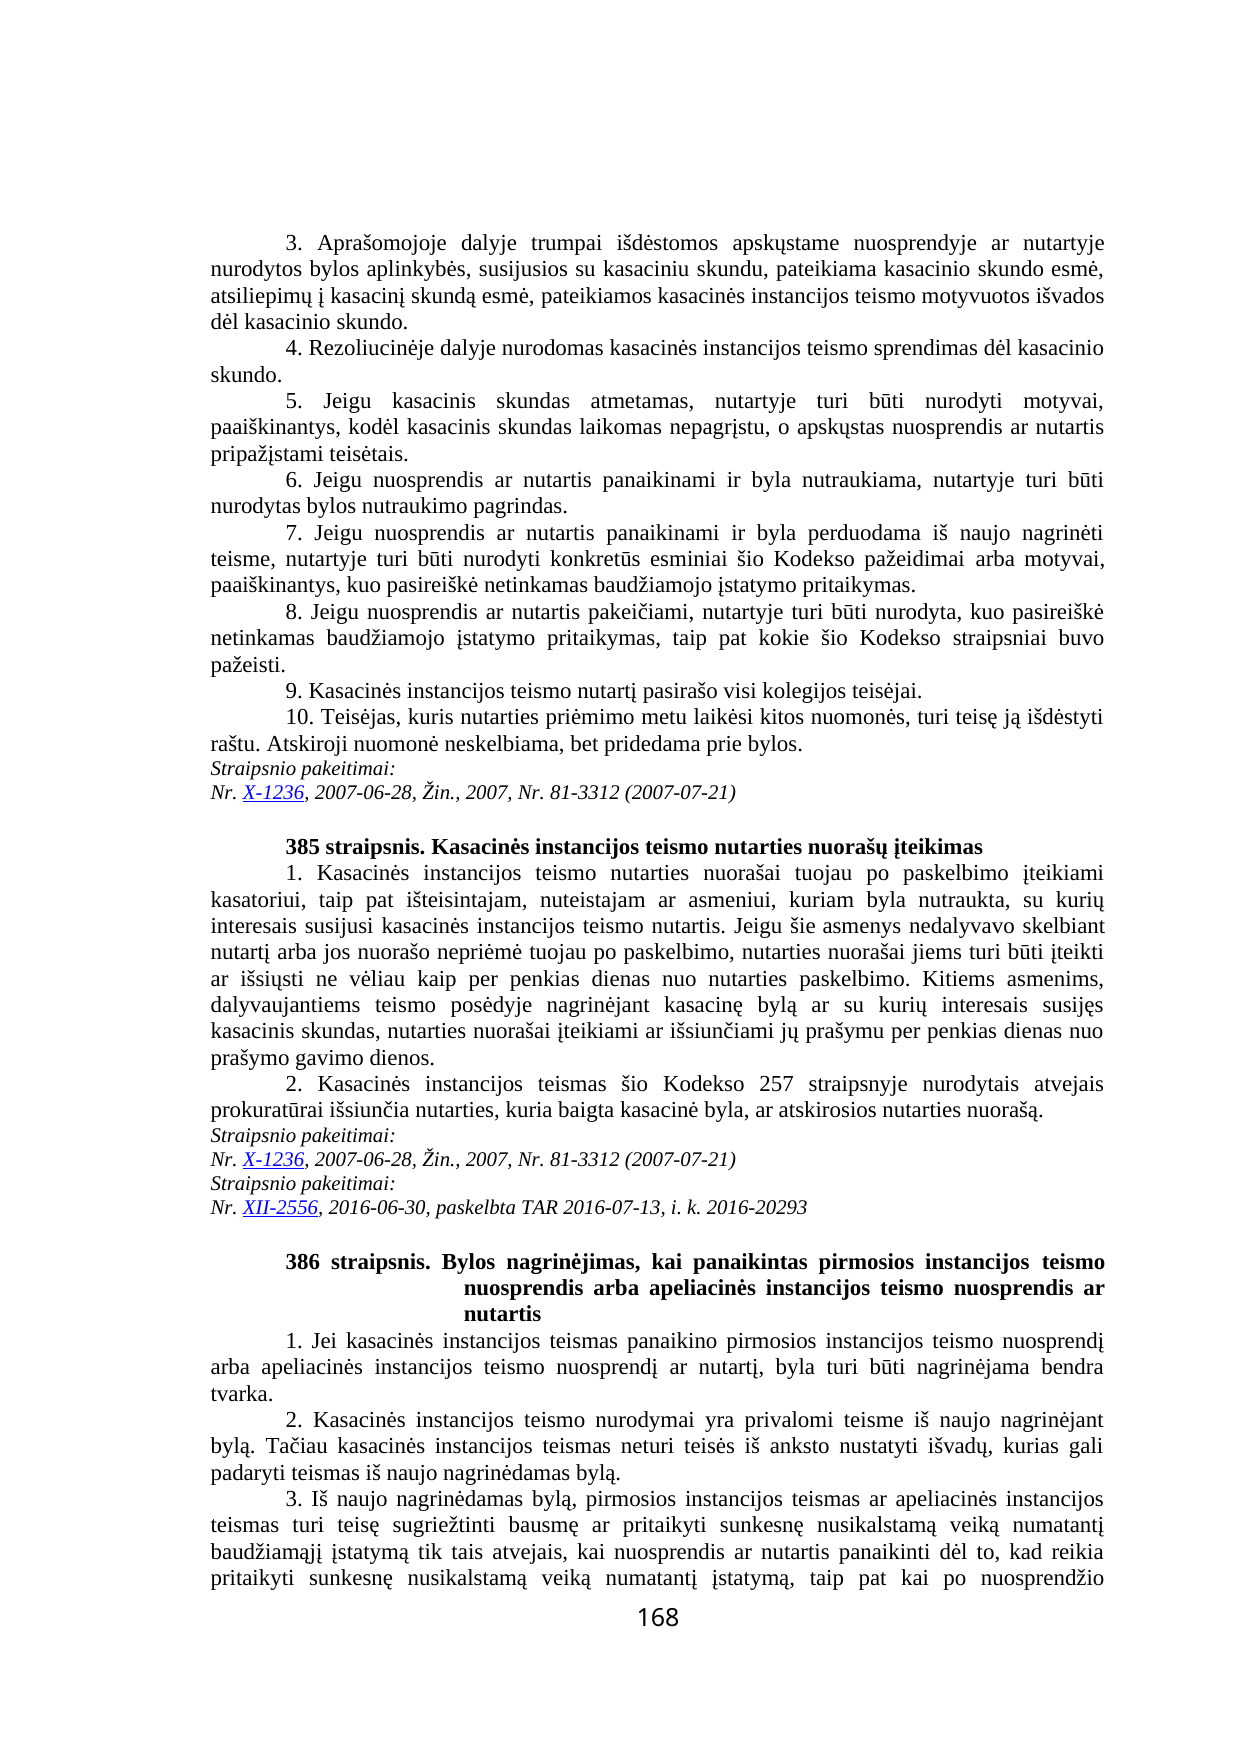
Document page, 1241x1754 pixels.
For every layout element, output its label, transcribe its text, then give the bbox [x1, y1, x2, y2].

text Straipsnio pakeitimai: [210, 1123, 1105, 1147]
text 8. Jeigu nuosprendis ar nutartis pakeičiami, nutartyje turi būti nurodyta, kuo pasireiškė netinkamas baudžiamojo įstatymo pritaikymas, taip pat kokie šio Kodekso straipsniai buvo pažeisti. [210, 598, 1105, 677]
text Straipsnio pakeitimai: [210, 756, 1105, 780]
text 2. Kasacinės instancijos teismo nurodymai yra privalomi teisme iš naujo nagrinėjant bylą. Tačiau kasacinės instancijos teismas neturi teisės iš anksto nustatyti išvadų, kurias gali padaryti teismas iš naujo nagrinėdamas bylą. [210, 1406, 1105, 1485]
text Nr. X-1236, 2007-06-28, Žin., 2007, Nr. 81-3312 (2007-07-21) [210, 1147, 1105, 1171]
text Straipsnio pakeitimai: [210, 1171, 1105, 1195]
text 2. Kasacinės instancijos teismas šio Kodekso 257 straipsnyje nurodytais atvejais prokuratūrai išsiunčia nutarties, kuria baigta kasacinė byla, ar atskirosios nutarties nuorašą. [210, 1070, 1105, 1123]
text Nr. X-1236, 2007-06-28, Žin., 2007, Nr. 81-3312 (2007-07-21) [210, 780, 1105, 804]
text 1. Kasacinės instancijos teismo nutarties nuorašai tuojau po paskelbimo įteikiami kasatoriui, taip pat išteisintajam, nuteistajam ar asmeniui, kuriam byla nutraukta, su kurių interesais susijusi kasacinės instancijos teismo nutartis. Jeigu šie asmenys nedalyvavo skelbiant nutartį arba jos nuorašo nepriėmė tuojau po paskelbimo, nutarties nuorašai jiems turi būti įteikti ar išsiųsti ne vėliau kaip per penkias dienas nuo nutarties paskelbimo. Kitiems asmenims, dalyvaujantiems teismo posėdyje nagrinėjant kasacinę bylą ar su kurių interesais susijęs kasacinis skundas, nutarties nuorašai įteikiami ar išsiunčiami jų prašymu per penkias dienas nuo prašymo gavimo dienos. [210, 859, 1105, 1070]
text Nr. XII-2556, 2016-06-30, paskelbta TAR 2016-07-13, i. k. 2016-20293 [210, 1195, 1105, 1219]
text 1. Jei kasacinės instancijos teismas panaikino pirmosios instancijos teismo nuosprendį arba apeliacinės instancijos teismo nuosprendį ar nutartį, byla turi būti nagrinėjama bendra tvarka. [210, 1327, 1105, 1406]
text 5. Jeigu kasacinis skundas atmetamas, nutartyje turi būti nurodyti motyvai, paaiškinantys, kodėl kasacinis skundas laikomas nepagrįstu, o apskųstas nuosprendis ar nutartis pripažįstami teisėtais. [210, 387, 1105, 466]
text 385 straipsnis. Kasacinės instancijos teismo nutarties nuorašų įteikimas [210, 833, 1105, 859]
text 9. Kasacinės instancijos teismo nutartį pasirašo visi kolegijos teisėjai. [210, 677, 1105, 703]
text 3. Aprašomojoje dalyje trumpai išdėstomos apskųstame nuosprendyje ar nutartyje nurodytos bylos aplinkybės, susijusios su kasaciniu skundu, pateikiama kasacinio skundo esmė, atsiliepimų į kasacinį skundą esmė, pateikiamos kasacinės instancijos teismo motyvuotos išvados dėl kasacinio skundo. [210, 229, 1105, 334]
text 3. Iš naujo nagrinėdamas bylą, pirmosios instancijos teismas ar apeliacinės instancijos teismas turi teisę sugriežtinti bausmę ar pritaikyti sunkesnę nusikalstamą veiką numatantį baudžiamąjį įstatymą tik tais atvejais, kai nuosprendis ar nutartis panaikinti dėl to, kad reikia pritaikyti sunkesnę nusikalstamą veiką numatantį įstatymą, taip pat kai po nuosprendžio [210, 1485, 1105, 1590]
text 4. Rezoliucinėje dalyje nurodomas kasacinės instancijos teismo sprendimas dėl kasacinio skundo. [210, 334, 1105, 387]
text 7. Jeigu nuosprendis ar nutartis panaikinami ir byla perduodama iš naujo nagrinėti teisme, nutartyje turi būti nurodyti konkretūs esminiai šio Kodekso pažeidimai arba motyvai, paaiškinantys, kuo pasireiškė netinkamas baudžiamojo įstatymo pritaikymas. [210, 519, 1105, 598]
text 6. Jeigu nuosprendis ar nutartis panaikinami ir byla nutraukiama, nutartyje turi būti nurodytas bylos nutraukimo pagrindas. [210, 466, 1105, 519]
text 10. Teisėjas, kuris nutarties priėmimo metu laikėsi kitos nuomonės, turi teisę ją išdėstyti raštu. Atskiroji nuomonė neskelbiama, bet pridedama prie bylos. [210, 703, 1105, 756]
text 386 straipsnis. Bylos nagrinėjimas, kai panaikintas pirmosios instancijos teismo nuosprendis arba apeliacinės instancijos teismo nuosprendis ar nutartis [285, 1248, 1105, 1327]
